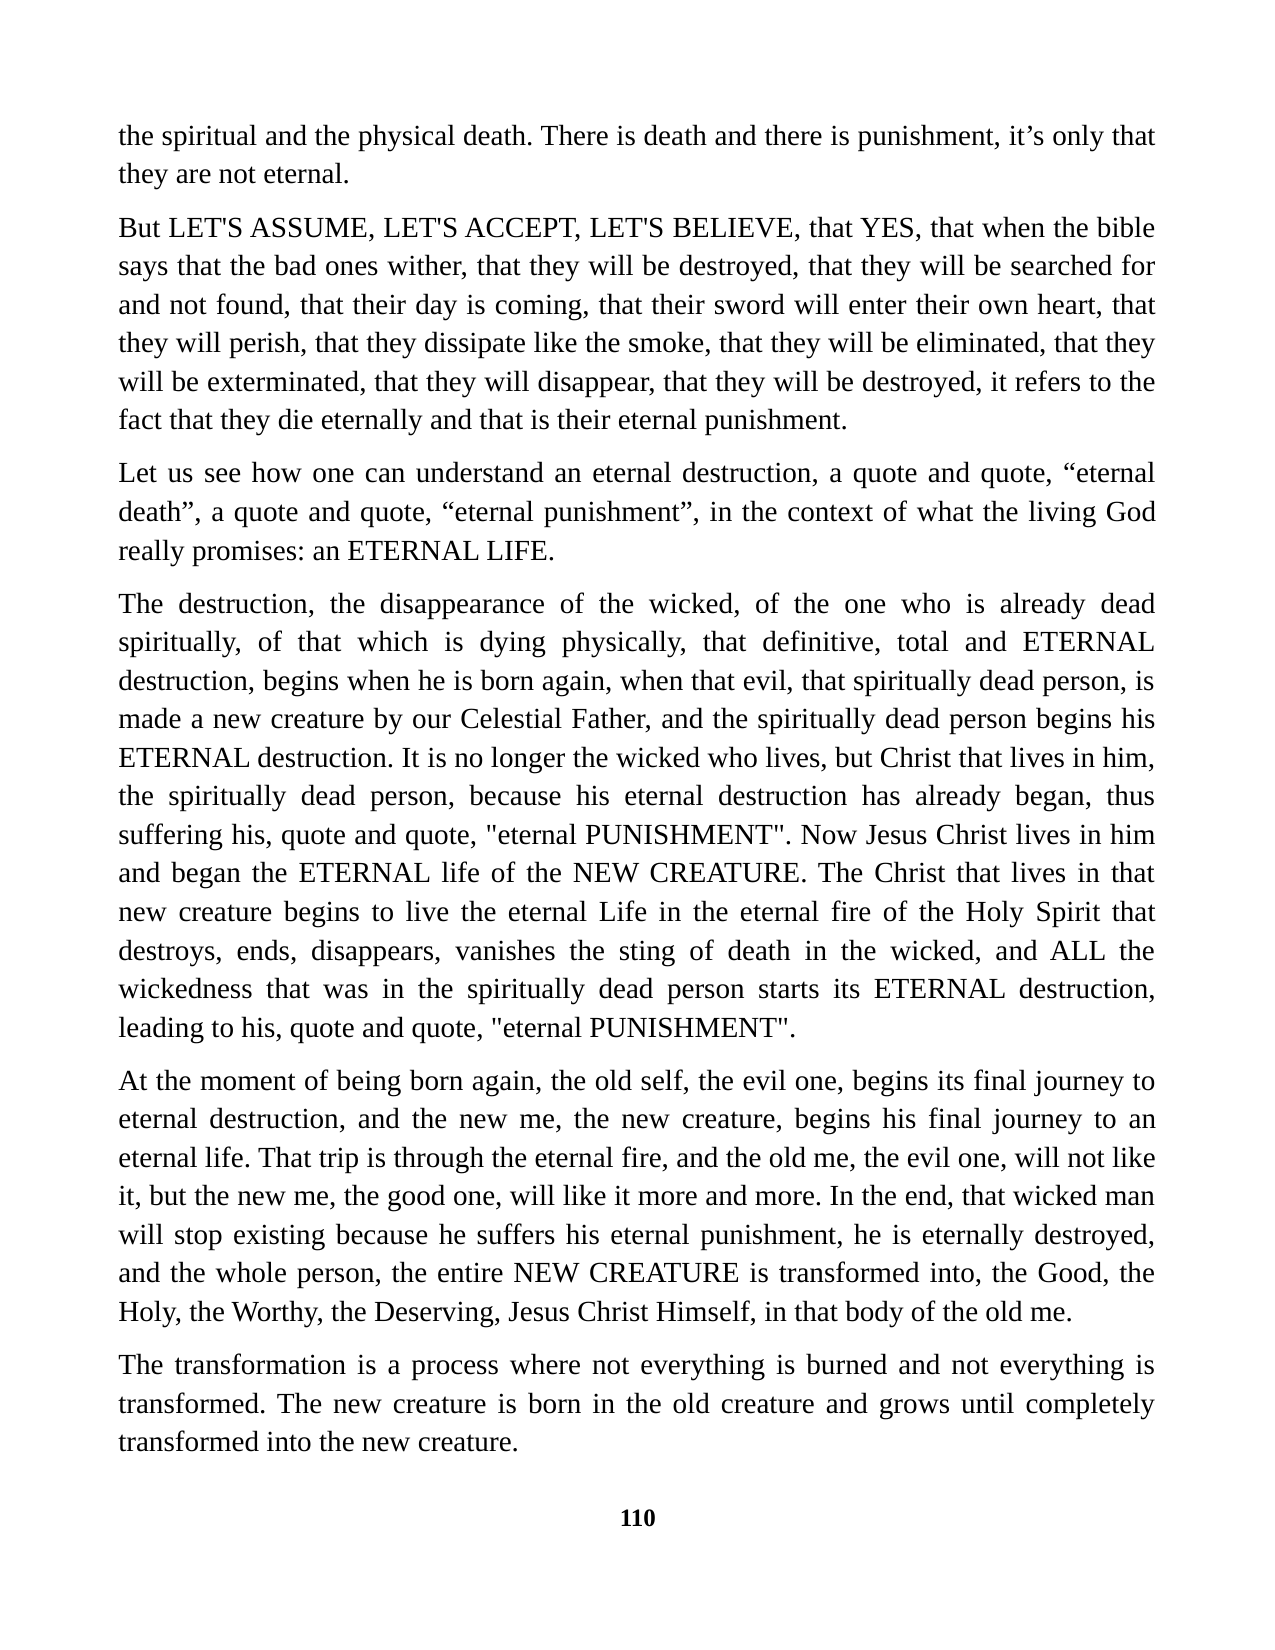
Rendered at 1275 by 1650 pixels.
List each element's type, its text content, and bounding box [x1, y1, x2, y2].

text the spiritual and the physical death. There is death and there is punishment, it’s only that they are not eternal. [118, 118, 1157, 190]
text At the moment of being born again, the old self, the evil one, begins its final journey to eternal destruction, and the new me, the new creature, begins his final journey to an eternal life. That trip is through the eternal fire, and the old me, the evil one, will not like it, but the new me, the good one, will like it more and more. In the end, that wicked man will stop existing because he suffers his eternal punishment, he is eternally destroyed, and the whole person, the entire NEW CREATURE is transformed into, the Good, the Holy, the Worthy, the Deserving, Jesus Christ Himself, in that body of the old me. [118, 1063, 1157, 1328]
text The destruction, the disappearance of the wicked, of the one who is already dead spiritually, of that which is dying physically, that definitive, total and ETERNAL destruction, begins when he is born again, when that evil, that spiritually dead person, is made a new creature by our Celestial Father, and the spiritually dead person begins his ETERNAL destruction. It is no longer the wicked who lives, but Christ that lives in him, the spiritually dead person, because his eternal destruction has already began, thus suffering his, quote and quote, "eternal PUNISHMENT". Now Jesus Christ lives in him and began the ETERNAL life of the NEW CREATURE. The Christ that lives in that new creature begins to live the eternal Life in the eternal fire of the Holy Spirit that destroys, ends, disappears, vanishes the sting of death in the wicked, and ALL the wickedness that was in the spiritually dead person starts its ETERNAL destruction, leading to his, quote and quote, "eternal PUNISHMENT". [118, 586, 1157, 1043]
text But LET'S ASSUME, LET'S ACCEPT, LET'S BELIEVE, that YES, that when the bible says that the bad ones wither, that they will be destroyed, that they will be searched for and not found, that their day is coming, that their sword will enter their own heart, that they will perish, that they dissipate like the smoke, that they will be eliminated, that they will be exterminated, that they will disappear, that they will be destroyed, it refers to the fact that they die eternally and that is their eternal punishment. [118, 210, 1157, 436]
text Let us see how one can understand an eternal destruction, a quote and quote, “eternal death”, a quote and quote, “eternal punishment”, in the context of what the living God really promises: an ETERNAL LIFE. [118, 456, 1157, 566]
text The transformation is a process where not everything is burned and not everything is transformed. The new creature is born in the old creature and grows until completely transformed into the new creature. [118, 1347, 1157, 1458]
